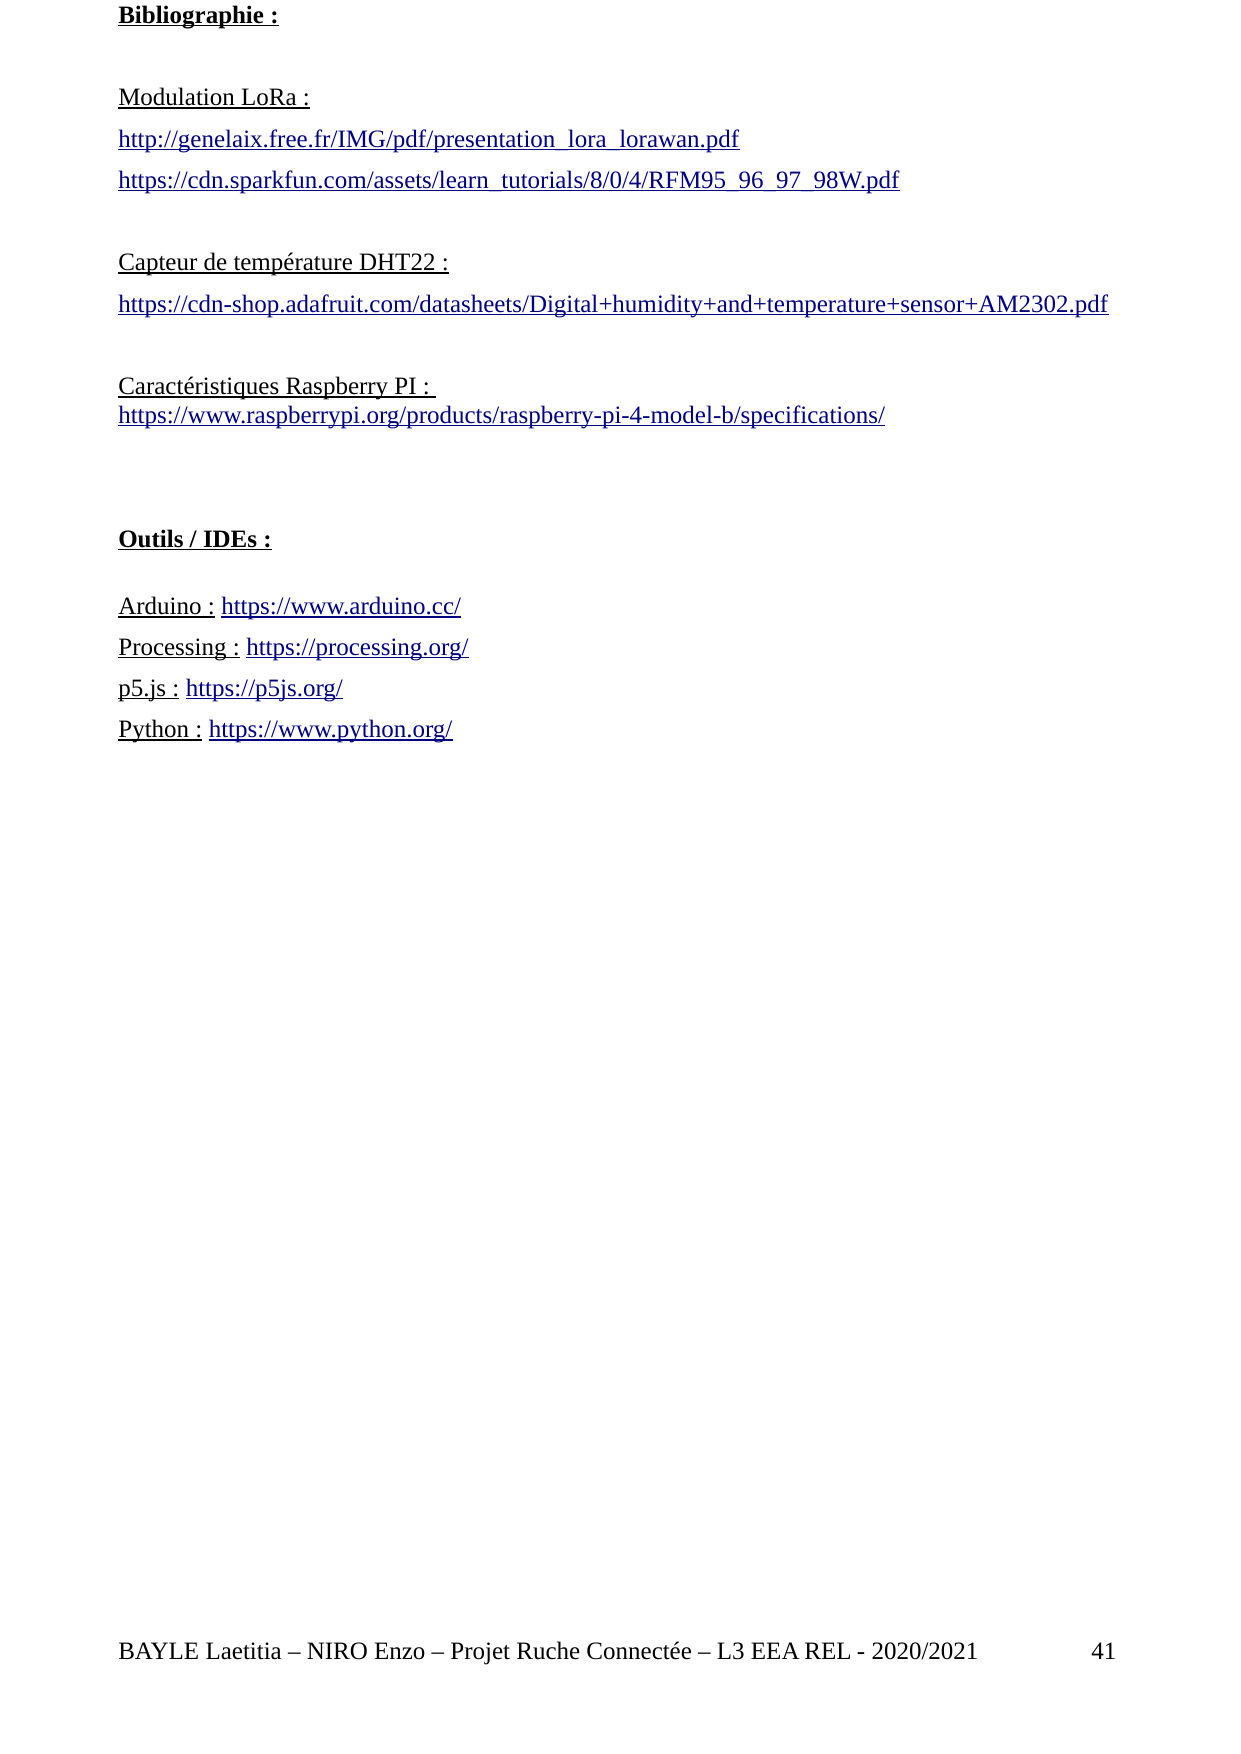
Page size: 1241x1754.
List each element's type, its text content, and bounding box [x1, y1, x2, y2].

text Python : https://www.python.org/ [118, 714, 1122, 743]
text https://cdn.sparkfun.com/assets/learn_tutorials/8/0/4/RFM95_96_97_98W.pdf [118, 165, 1122, 194]
text https://cdn-shop.adafruit.com/datasheets/Digital+humidity+and+temperature+sensor+AM2302.pdf [118, 289, 1122, 317]
text p5.js : https://p5js.org/ [118, 673, 1122, 702]
text http://genelaix.free.fr/IMG/pdf/presentation_lora_lorawan.pdf [118, 124, 1122, 152]
text Capteur de température DHT22 : [118, 247, 1122, 276]
text Outils / IDEs : [118, 524, 1122, 552]
text Caractéristiques Raspberry PI : https://www.raspberrypi.org/products/raspberry-pi-4-model-b/specifications/ [118, 371, 1122, 429]
text Bibliographie : [118, 0, 1122, 29]
text Arduino : https://www.arduino.cc/ [118, 591, 1122, 620]
text Processing : https://processing.org/ [118, 632, 1122, 661]
text Modulation LoRa : [118, 82, 1122, 111]
